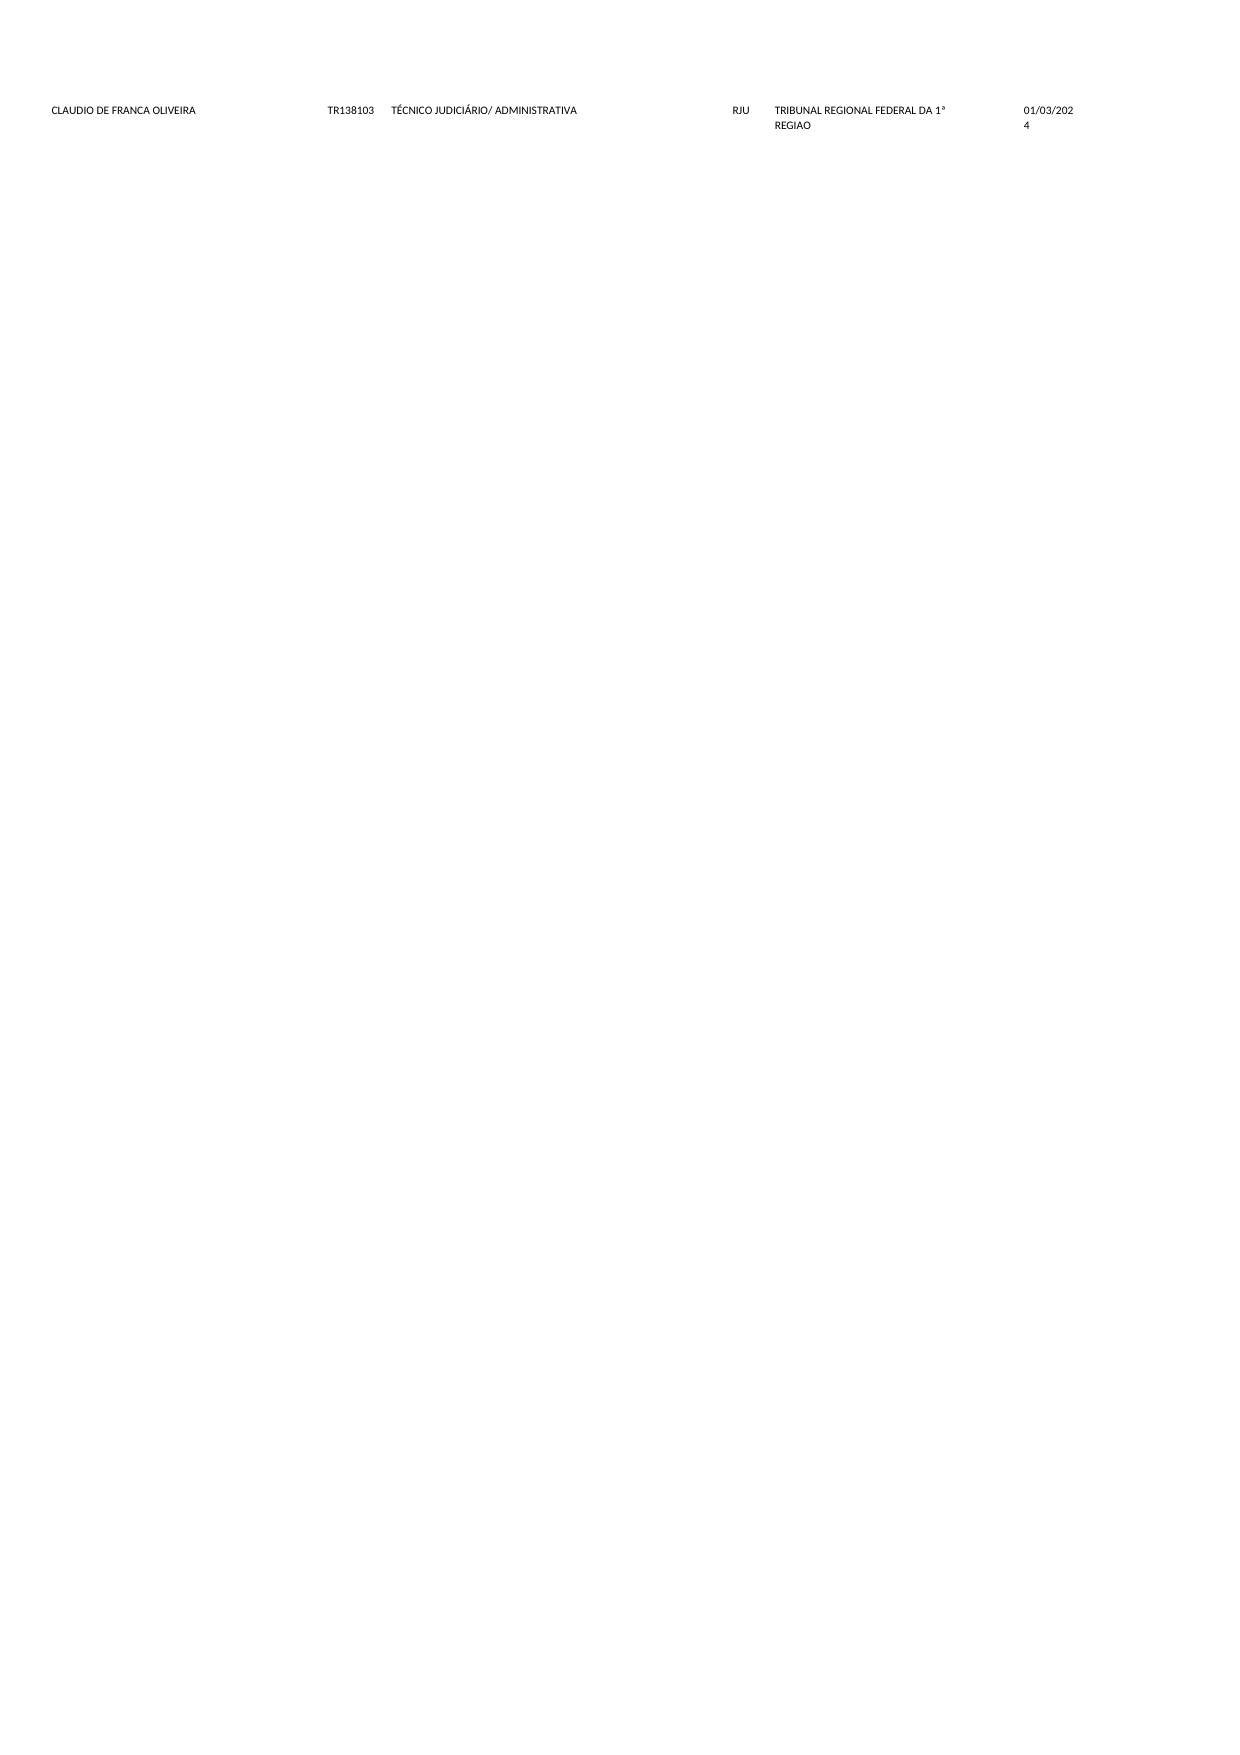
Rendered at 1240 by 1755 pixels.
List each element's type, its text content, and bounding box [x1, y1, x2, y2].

table_header 01/03/2024 [1024, 103, 1078, 134]
table_header CLAUDIO DE FRANCA OLIVEIRA [51, 103, 327, 134]
table_header TRIBUNAL REGIONAL FEDERAL DA 1ª REGIAO [775, 103, 1024, 134]
table_header TR138103 [328, 103, 391, 134]
table_header TÉCNICO JUDICIÁRIO/ ADMINISTRATIVA [391, 103, 732, 134]
table_header RJU [732, 103, 774, 134]
